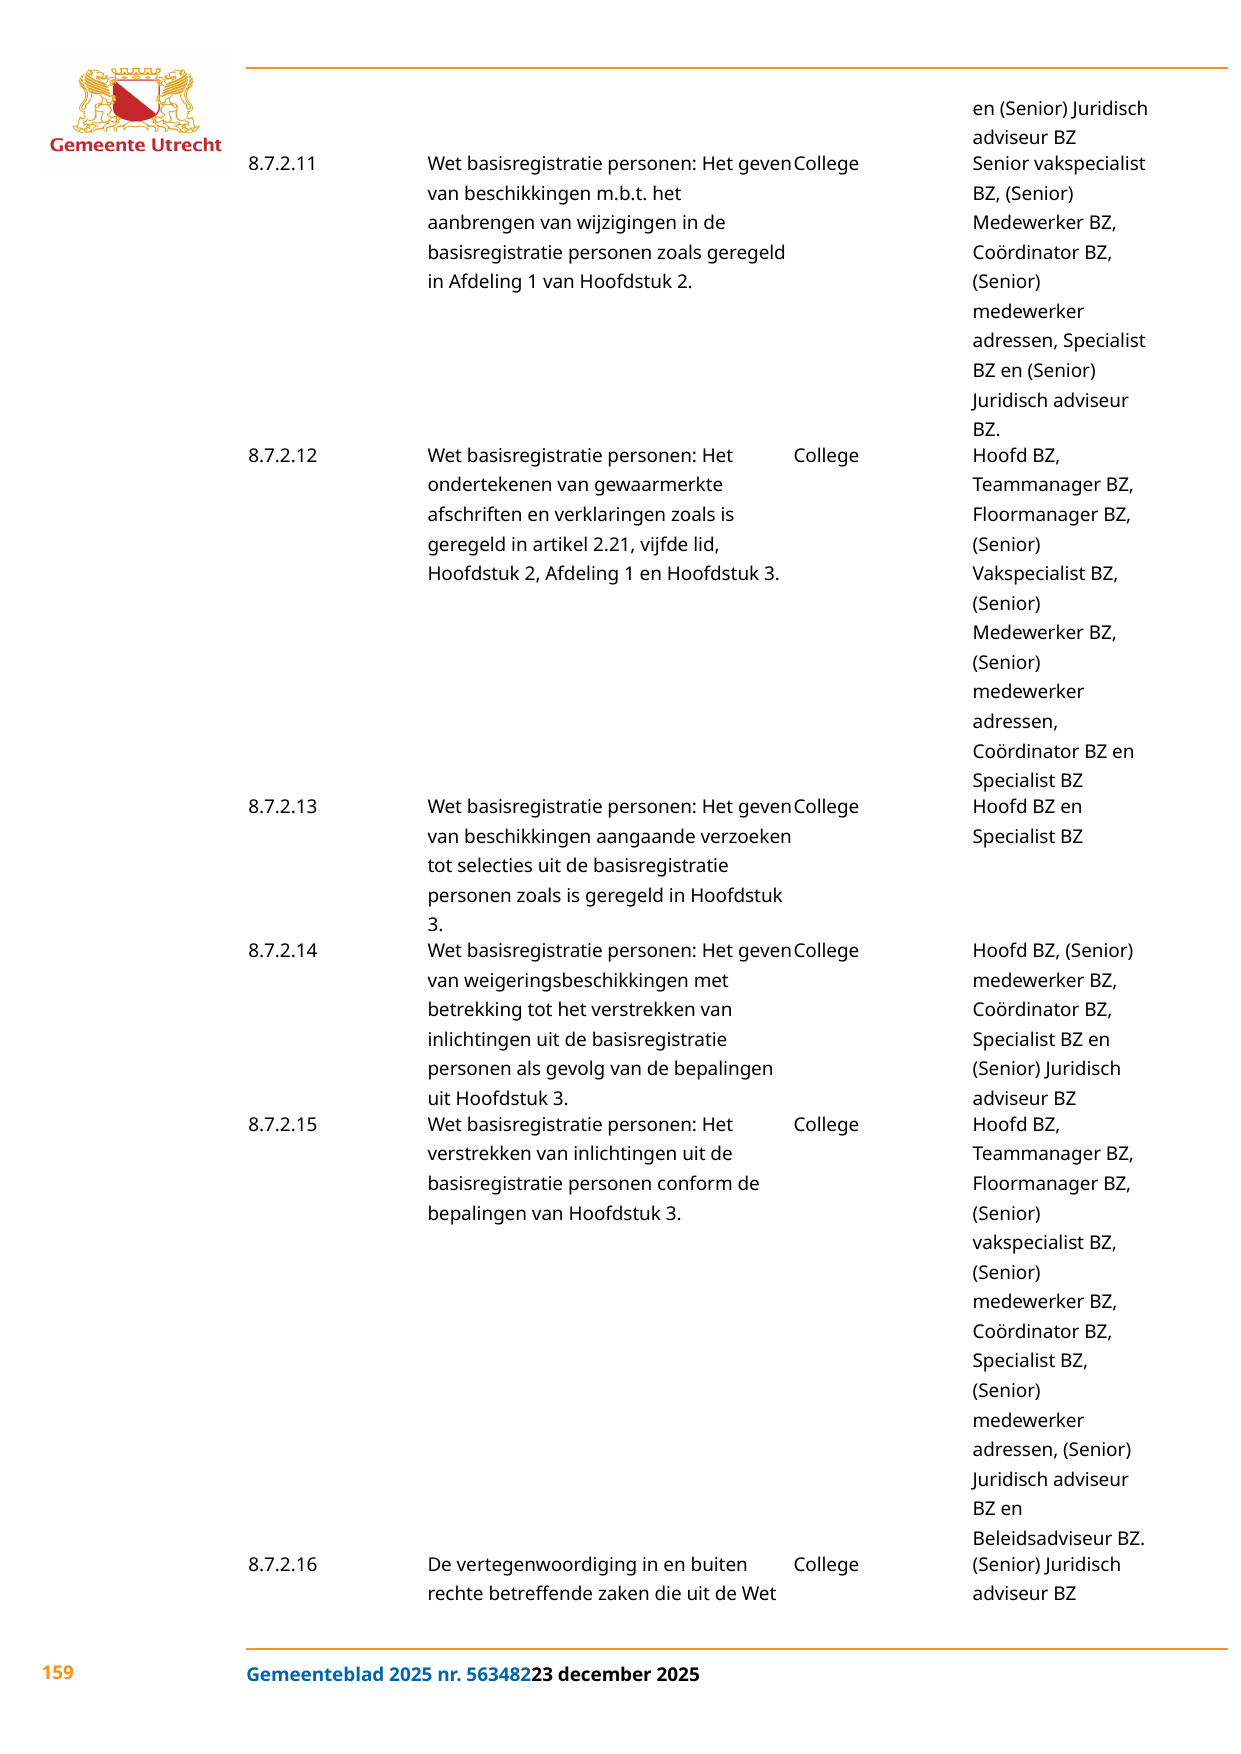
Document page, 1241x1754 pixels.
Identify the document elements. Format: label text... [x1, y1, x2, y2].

table_cell 8.7.2.16 [248, 1551, 427, 1606]
table_cell [793, 95, 972, 150]
table_cell Hoofd BZ en Specialist BZ [973, 793, 1152, 937]
table_cell (Senior) Juridisch adviseur BZ [973, 1551, 1152, 1606]
table_cell Wet basisregistratie personen: Het geven van beschikkingen aangaande verzoeken tot selecties uit de basisregistratie personen zoals is geregeld in Hoofdstuk 3. [427, 793, 793, 937]
table_cell Hoofd BZ, (Senior) medewerker BZ, Coördinator BZ, Specialist BZ en (Senior) Juridisch adviseur BZ [973, 937, 1152, 1111]
table_cell 8.7.2.14 [248, 937, 427, 1111]
table_cell College [793, 442, 972, 793]
table_cell 8.7.2.11 [248, 150, 427, 442]
table_cell College [793, 793, 972, 937]
table_cell Wet basisregistratie personen: Het verstrekken van inlichtingen uit de basisregistratie personen conform de bepalingen van Hoofdstuk 3. [427, 1111, 793, 1551]
table_cell Hoofd BZ, Teammanager BZ, Floormanager BZ, (Senior) Vakspecialist BZ, (Senior) Medewerker BZ, (Senior) medewerker adressen, Coördinator BZ en Specialist BZ [973, 442, 1152, 793]
table_cell en (Senior) Juridisch adviseur BZ [973, 95, 1152, 150]
table_cell Hoofd BZ, Teammanager BZ, Floormanager BZ, (Senior) vakspecialist BZ, (Senior) medewerker BZ, Coördinator BZ, Specialist BZ, (Senior) medewerker adressen, (Senior) Juridisch adviseur BZ en Beleidsadviseur BZ. [973, 1111, 1152, 1551]
table_cell Senior vakspecialist BZ, (Senior) Medewerker BZ, Coördinator BZ, (Senior) medewerker adressen, Specialist BZ en (Senior) Juridisch adviseur BZ. [973, 150, 1152, 442]
table_cell College [793, 1551, 972, 1606]
table_cell Wet basisregistratie personen: Het geven van beschikkingen m.b.t. het aanbrengen van wijzigingen in de basisregistratie personen zoals geregeld in Afdeling 1 van Hoofdstuk 2. [427, 150, 793, 442]
table_cell College [793, 150, 972, 442]
table_cell [248, 95, 427, 150]
table_cell College [793, 937, 972, 1111]
table_cell 8.7.2.15 [248, 1111, 427, 1551]
table_cell 8.7.2.13 [248, 793, 427, 937]
table_cell Wet basisregistratie personen: Het ondertekenen van gewaarmerkte afschriften en verklaringen zoals is geregeld in artikel 2.21, vijfde lid, Hoofdstuk 2, Afdeling 1 en Hoofdstuk 3. [427, 442, 793, 793]
table_cell De vertegenwoordiging in en buiten rechte betreffende zaken die uit de Wet [427, 1551, 793, 1606]
table_cell 8.7.2.12 [248, 442, 427, 793]
table_cell College [793, 1111, 972, 1551]
picture [41, 47, 231, 172]
table_cell [427, 95, 793, 150]
table_cell Wet basisregistratie personen: Het geven van weigeringsbeschikkingen met betrekking tot het verstrekken van inlichtingen uit de basisregistratie personen als gevolg van de bepalingen uit Hoofdstuk 3. [427, 937, 793, 1111]
